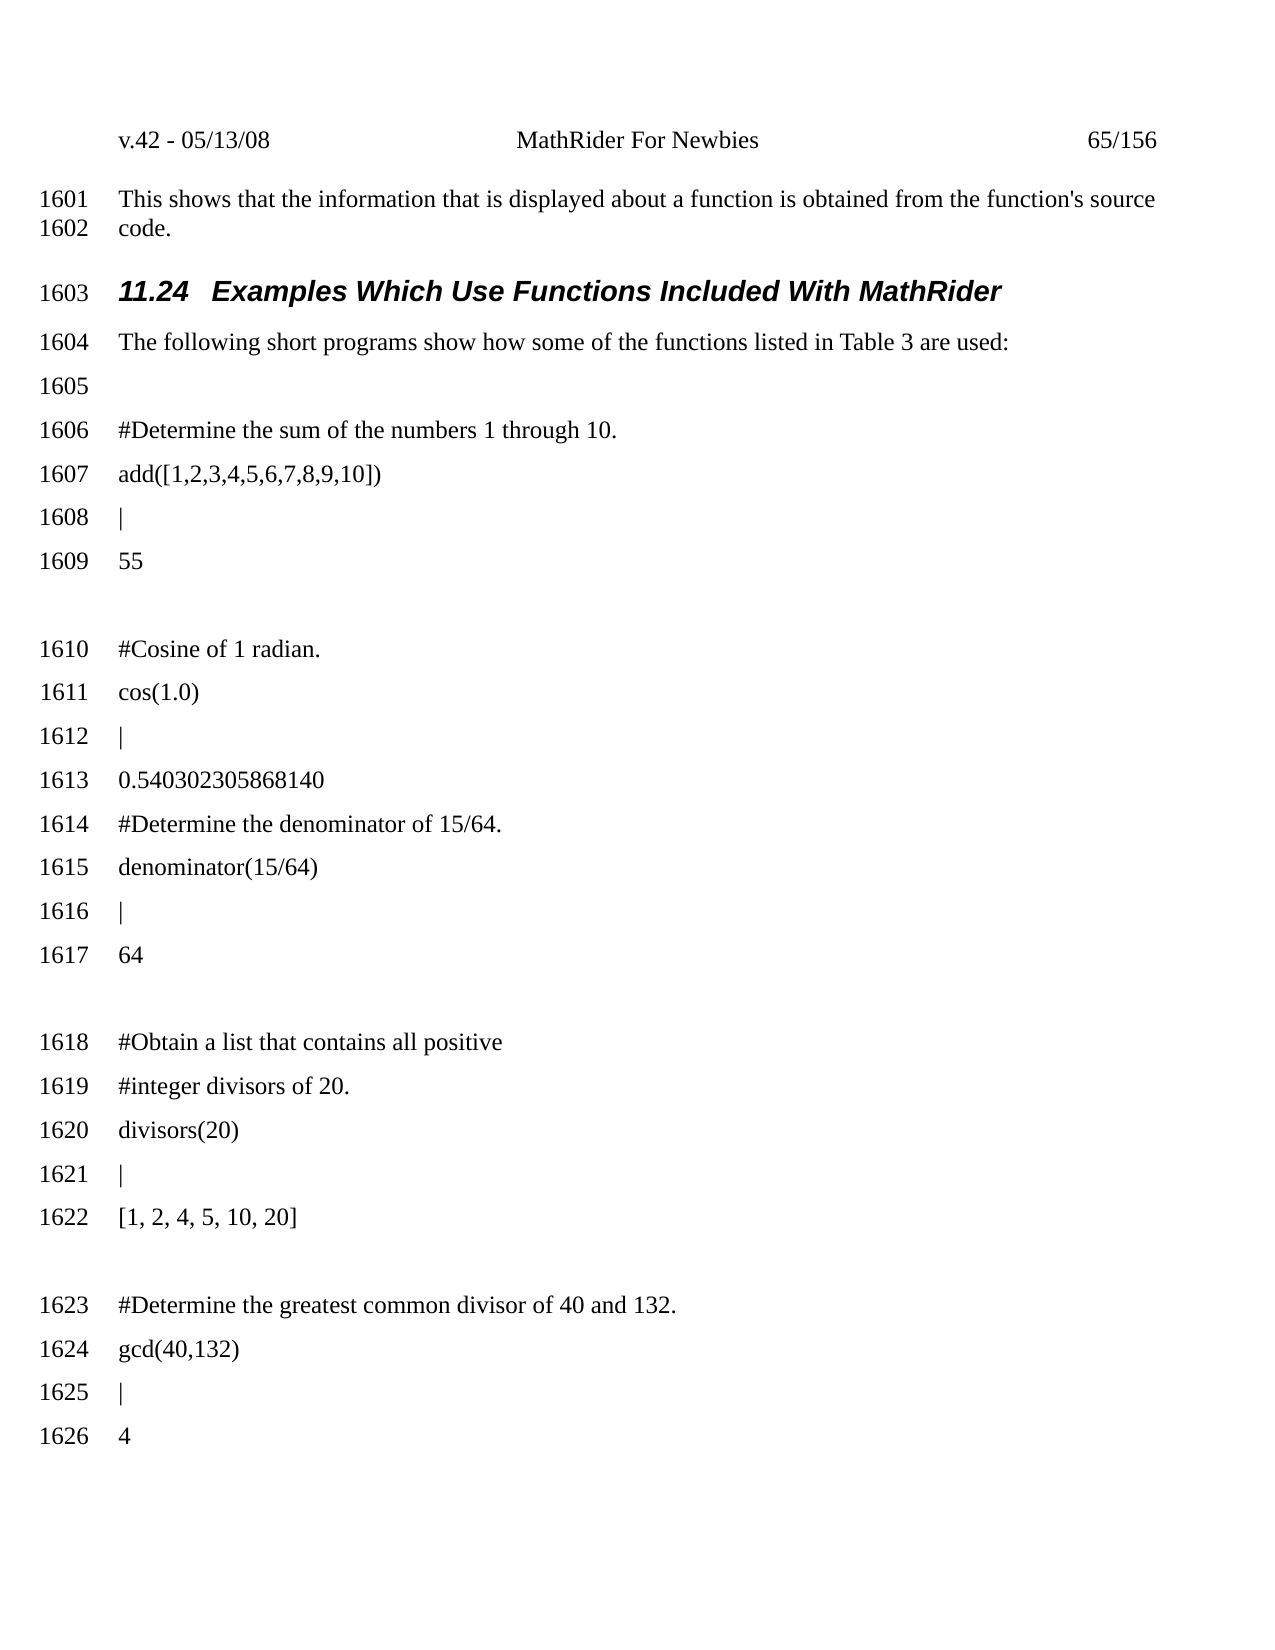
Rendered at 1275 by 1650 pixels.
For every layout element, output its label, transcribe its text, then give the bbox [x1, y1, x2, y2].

text divisors(20) [118, 1115, 1157, 1144]
text denominator(15/64) [118, 852, 1157, 881]
text 64 [118, 940, 1157, 969]
text [1, 2, 4, 5, 10, 20] [118, 1202, 1157, 1231]
text #Determine the greatest common divisor of 40 and 132. [118, 1290, 1157, 1319]
text | [118, 1159, 1157, 1187]
text #Determine the sum of the numbers 1 through 10. [118, 415, 1157, 444]
text #Determine the denominator of 15/64. [118, 809, 1157, 837]
text #integer divisors of 20. [118, 1071, 1157, 1100]
text | [118, 1377, 1157, 1406]
text 0.540302305868140 [118, 765, 1157, 794]
text add([1,2,3,4,5,6,7,8,9,10]) [118, 459, 1157, 487]
text #Obtain a list that contains all positive [118, 1027, 1157, 1056]
subtitle Examples Which Use Functions Included With MathRider [118, 274, 1157, 307]
text #Cosine of 1 radian. [118, 634, 1157, 662]
text | [118, 502, 1157, 531]
text This shows that the information that is displayed about a function is obtained from the function's source code. [118, 184, 1157, 241]
text cos(1.0) [118, 677, 1157, 706]
text The following short programs show how some of the functions listed in Table 3 are used: [118, 327, 1157, 356]
text gcd(40,132) [118, 1334, 1157, 1362]
text 4 [118, 1421, 1157, 1450]
text | [118, 721, 1157, 750]
text | [118, 896, 1157, 925]
text 55 [118, 546, 1157, 575]
